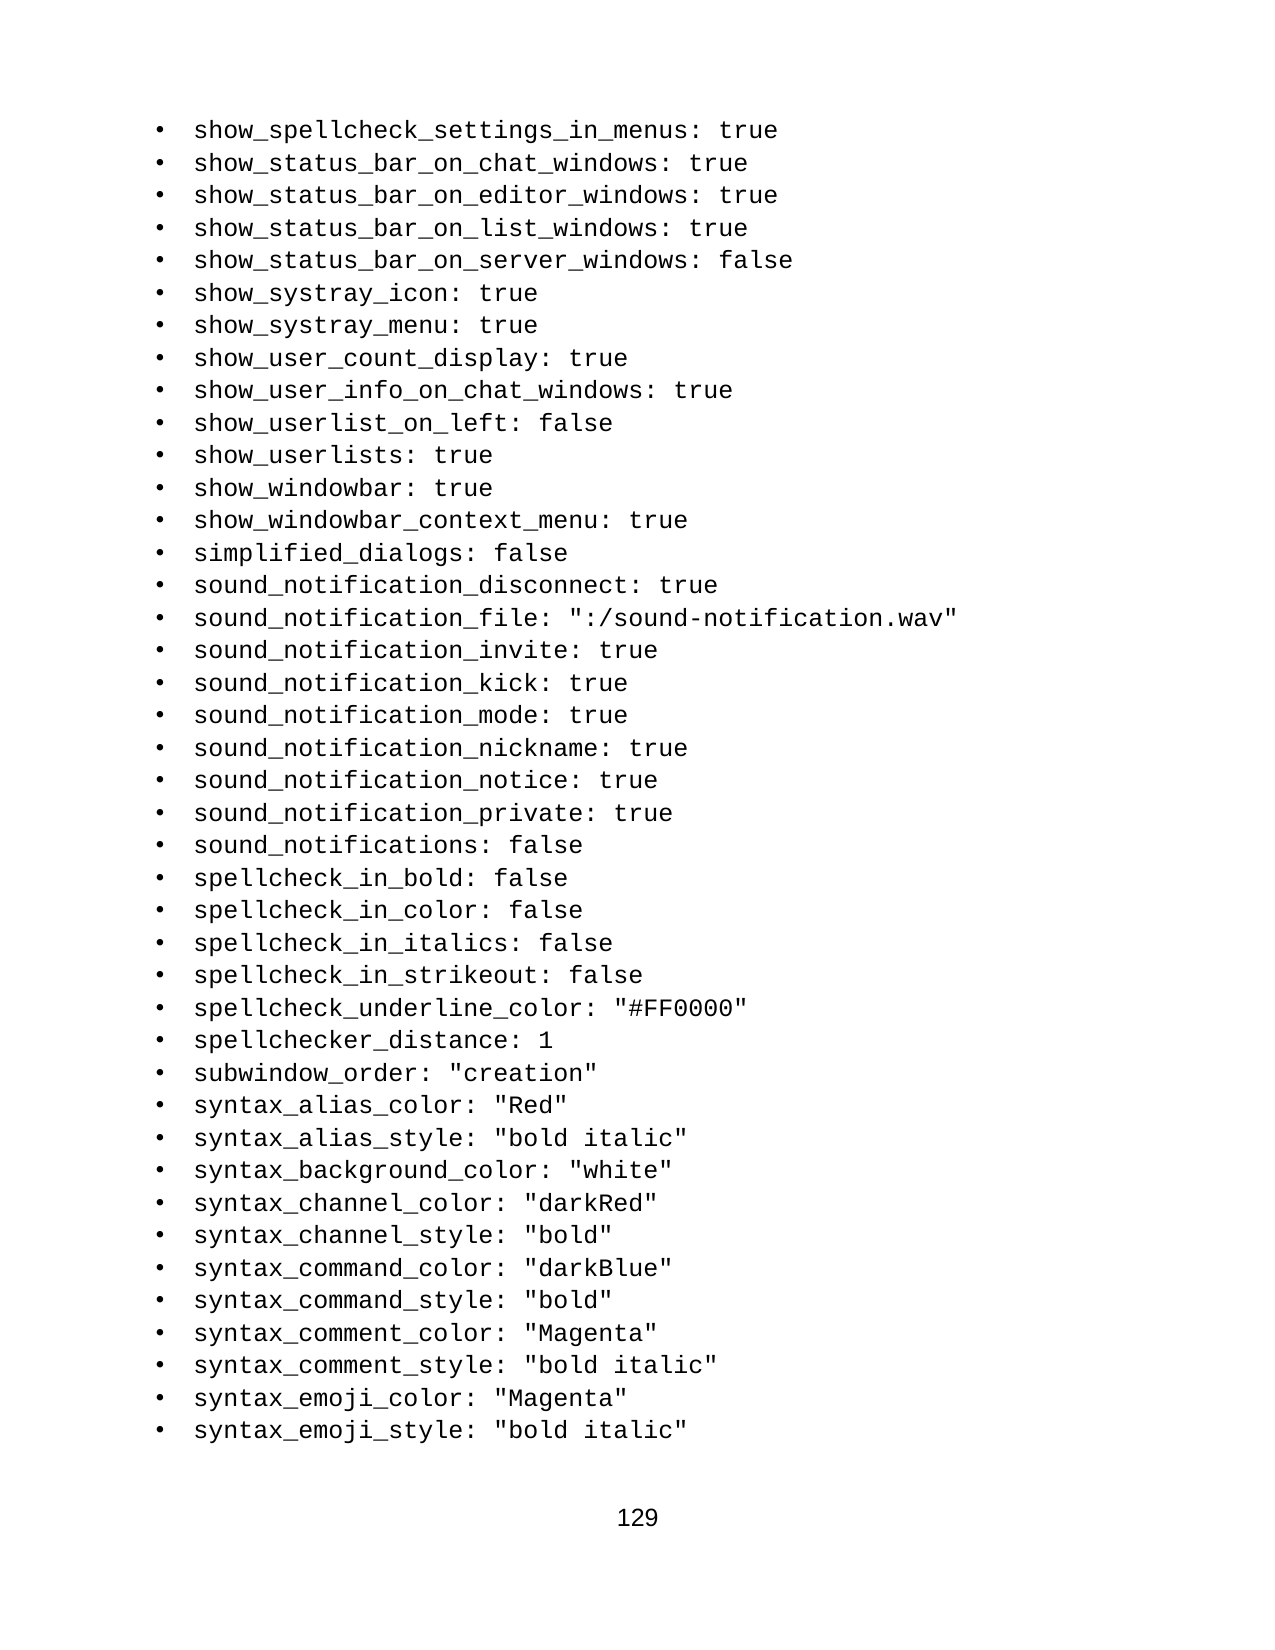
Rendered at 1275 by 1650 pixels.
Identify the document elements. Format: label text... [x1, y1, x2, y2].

list syntax_emoji_color: "Magenta" [156, 1386, 1157, 1414]
list sound_notification_file: ":/sound-notification.wav" [156, 606, 1157, 634]
list show_status_bar_on_editor_windows: true [156, 183, 1157, 211]
list sound_notification_notice: true [156, 768, 1157, 796]
list spellcheck_in_strikeout: false [156, 963, 1157, 991]
list sound_notification_private: true [156, 801, 1157, 829]
list show_systray_menu: true [156, 313, 1157, 341]
list show_user_count_display: true [156, 346, 1157, 374]
list sound_notification_invite: true [156, 638, 1157, 666]
list show_windowbar_context_menu: true [156, 508, 1157, 536]
list sound_notification_nickname: true [156, 736, 1157, 764]
list subwindow_order: "creation" [156, 1061, 1157, 1089]
list spellcheck_in_italics: false [156, 931, 1157, 959]
list spellcheck_underline_color: "#FF0000" [156, 996, 1157, 1024]
list show_windowbar: true [156, 476, 1157, 504]
list sound_notification_kick: true [156, 671, 1157, 699]
list show_status_bar_on_list_windows: true [156, 216, 1157, 244]
list syntax_comment_style: "bold italic" [156, 1353, 1157, 1381]
list spellcheck_in_color: false [156, 898, 1157, 926]
list syntax_emoji_style: "bold italic" [156, 1418, 1157, 1446]
list show_status_bar_on_server_windows: false [156, 248, 1157, 276]
list syntax_alias_style: "bold italic" [156, 1126, 1157, 1154]
list show_spellcheck_settings_in_menus: true [156, 118, 1157, 146]
list show_systray_icon: true [156, 281, 1157, 309]
list syntax_comment_color: "Magenta" [156, 1321, 1157, 1349]
list simplified_dialogs: false [156, 541, 1157, 569]
list show_userlists: true [156, 443, 1157, 471]
list spellcheck_in_bold: false [156, 866, 1157, 894]
list show_userlist_on_left: false [156, 411, 1157, 439]
list syntax_command_color: "darkBlue" [156, 1256, 1157, 1284]
list spellchecker_distance: 1 [156, 1028, 1157, 1056]
list show_status_bar_on_chat_windows: true [156, 151, 1157, 179]
list sound_notifications: false [156, 833, 1157, 861]
list syntax_background_color: "white" [156, 1158, 1157, 1186]
list syntax_command_style: "bold" [156, 1288, 1157, 1316]
list sound_notification_mode: true [156, 703, 1157, 731]
list sound_notification_disconnect: true [156, 573, 1157, 601]
list show_user_info_on_chat_windows: true [156, 378, 1157, 406]
list syntax_channel_color: "darkRed" [156, 1191, 1157, 1219]
list syntax_alias_color: "Red" [156, 1093, 1157, 1121]
list syntax_channel_style: "bold" [156, 1223, 1157, 1251]
